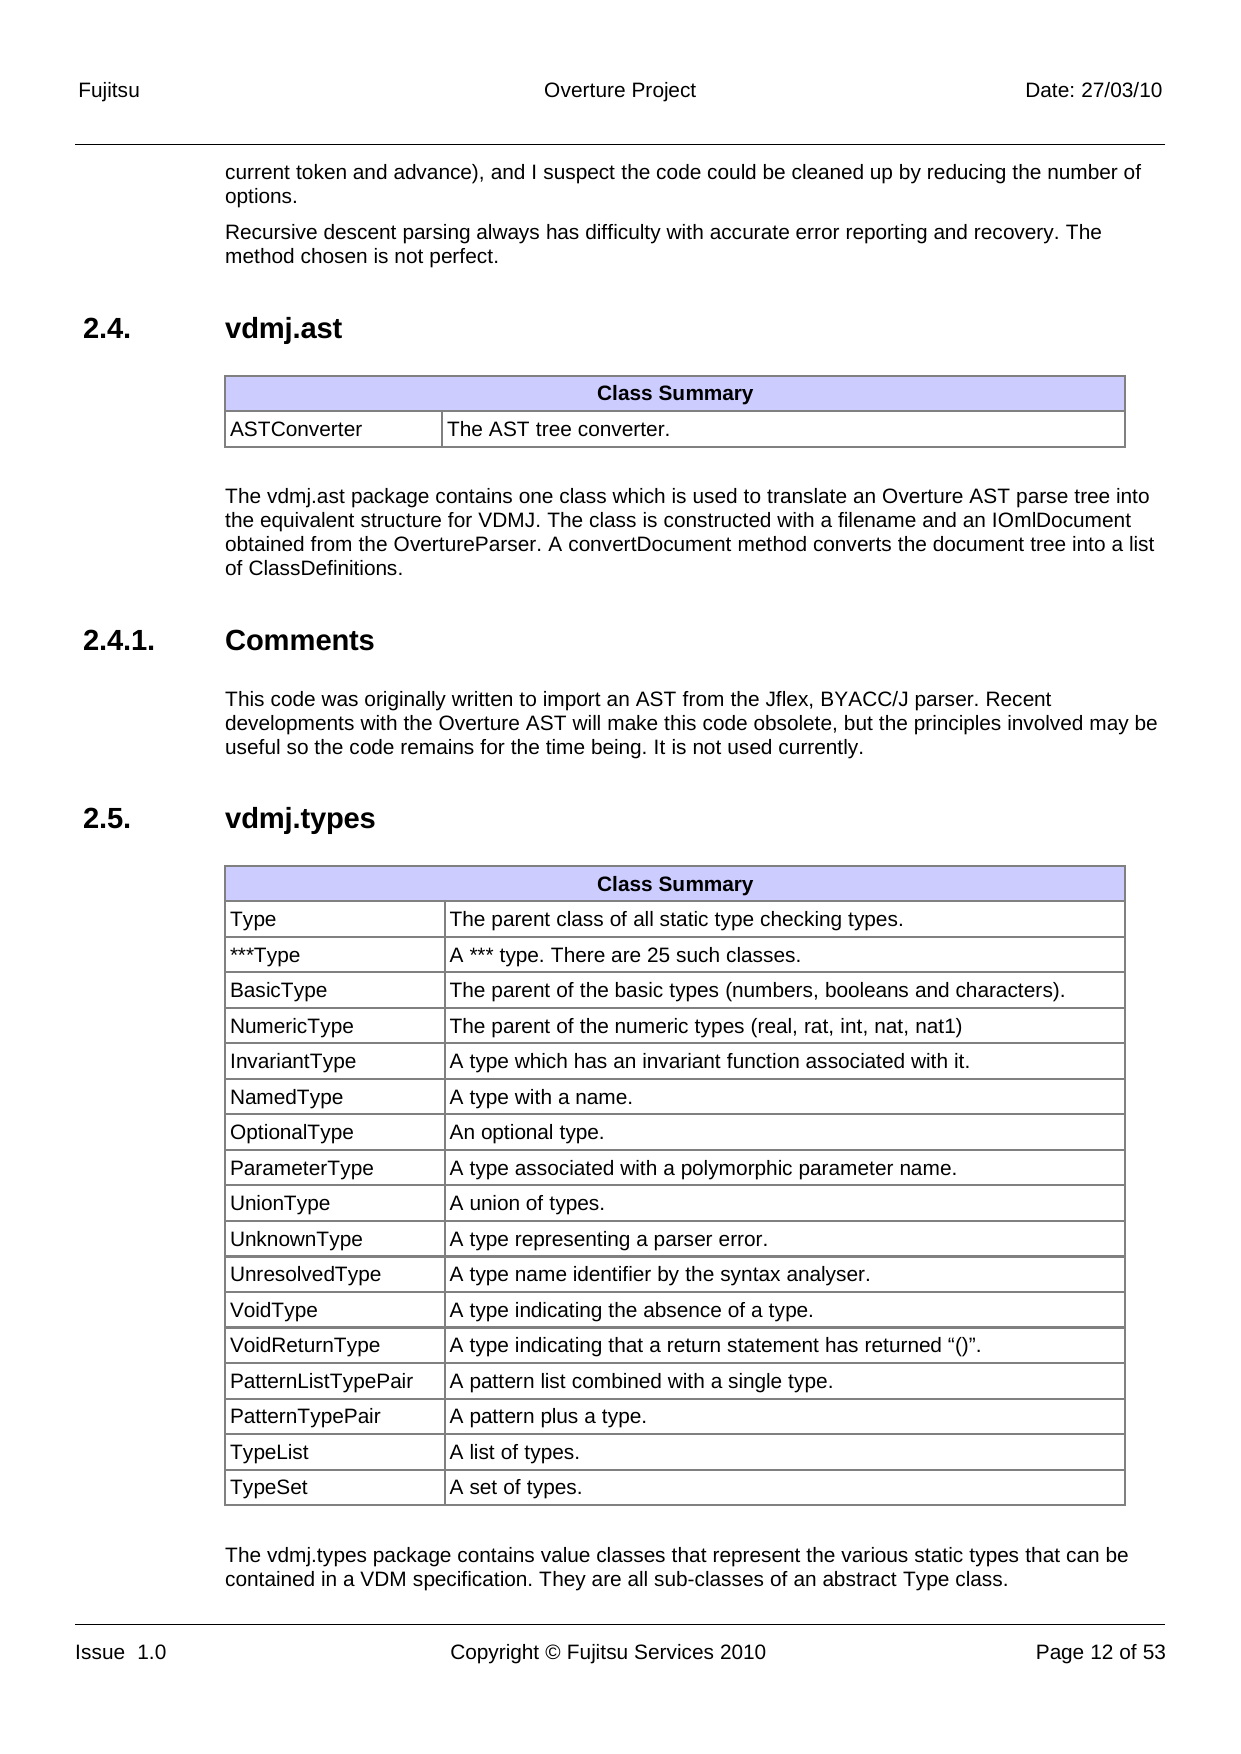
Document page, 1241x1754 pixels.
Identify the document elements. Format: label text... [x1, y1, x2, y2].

table_cell A type name identifier by the syntax analyser. [446, 1258, 1124, 1291]
table_cell VoidType [226, 1293, 444, 1326]
table_cell A type representing a parser error. [446, 1222, 1124, 1255]
table_cell A set of types. [446, 1471, 1124, 1504]
table_cell ParameterType [226, 1151, 444, 1184]
text The vdmj.types package contains value classes that represent the various static types that can be contained in a VDM specification. They are all sub-classes of an abstract Type class. [225, 1543, 1165, 1591]
table_cell A type indicating that a return statement has returned “()”. [446, 1329, 1124, 1362]
table_cell A pattern plus a type. [446, 1400, 1124, 1433]
table_cell The parent class of all static type checking types. [446, 902, 1124, 936]
table_cell A type associated with a polymorphic parameter name. [446, 1151, 1124, 1184]
table_cell Type [226, 902, 444, 936]
subtitle vdmj.ast [75, 311, 1165, 344]
text current token and advance), and I suspect the code could be cleaned up by reducing the number of options. [225, 160, 1165, 208]
table_header Class Summary [226, 377, 1124, 410]
table_cell ***Type [226, 938, 444, 971]
table_cell A pattern list combined with a single type. [446, 1364, 1124, 1397]
table_cell TypeSet [226, 1471, 444, 1504]
table_cell The parent of the numeric types (real, rat, int, nat, nat1) [446, 1009, 1124, 1042]
table_cell PatternTypePair [226, 1400, 444, 1433]
table_cell TypeList [226, 1435, 444, 1468]
table_cell UnknownType [226, 1222, 444, 1255]
table_cell OptionalType [226, 1115, 444, 1149]
table_cell ASTConverter [226, 412, 441, 446]
table_cell A type with a name. [446, 1080, 1124, 1113]
text The vdmj.ast package contains one class which is used to translate an Overture AST parse tree into the equivalent structure for VDMJ. The class is constructed with a filename and an IOmlDocument obtained from the OvertureParser. A convertDocument method converts the document tree into a list of ClassDefinitions. [225, 484, 1165, 580]
table_cell The AST tree converter. [443, 412, 1124, 446]
table_cell UnionType [226, 1186, 444, 1220]
subtitle Comments [75, 623, 1165, 656]
table_cell NumericType [226, 1009, 444, 1042]
table_cell The parent of the basic types (numbers, booleans and characters). [446, 973, 1124, 1007]
text This code was originally written to import an AST from the Jflex, BYACC/J parser. Recent developments with the Overture AST will make this code obsolete, but the principles involved may be useful so the code remains for the time being. It is not used currently. [225, 686, 1165, 759]
table_cell A *** type. There are 25 such classes. [446, 938, 1124, 971]
table_cell InvariantType [226, 1044, 444, 1078]
text Recursive descent parsing always has difficulty with accurate error reporting and recovery. The method chosen is not perfect. [225, 220, 1165, 268]
table_cell NamedType [226, 1080, 444, 1113]
table_cell A type indicating the absence of a type. [446, 1293, 1124, 1326]
subtitle vdmj.types [75, 801, 1165, 835]
table_header Class Summary [226, 867, 1124, 900]
table_cell An optional type. [446, 1115, 1124, 1149]
table_cell VoidReturnType [226, 1329, 444, 1362]
table_cell A union of types. [446, 1186, 1124, 1220]
table_cell A list of types. [446, 1435, 1124, 1468]
table_cell PatternListTypePair [226, 1364, 444, 1397]
table_cell A type which has an invariant function associated with it. [446, 1044, 1124, 1078]
table_cell UnresolvedType [226, 1258, 444, 1291]
table_cell BasicType [226, 973, 444, 1007]
